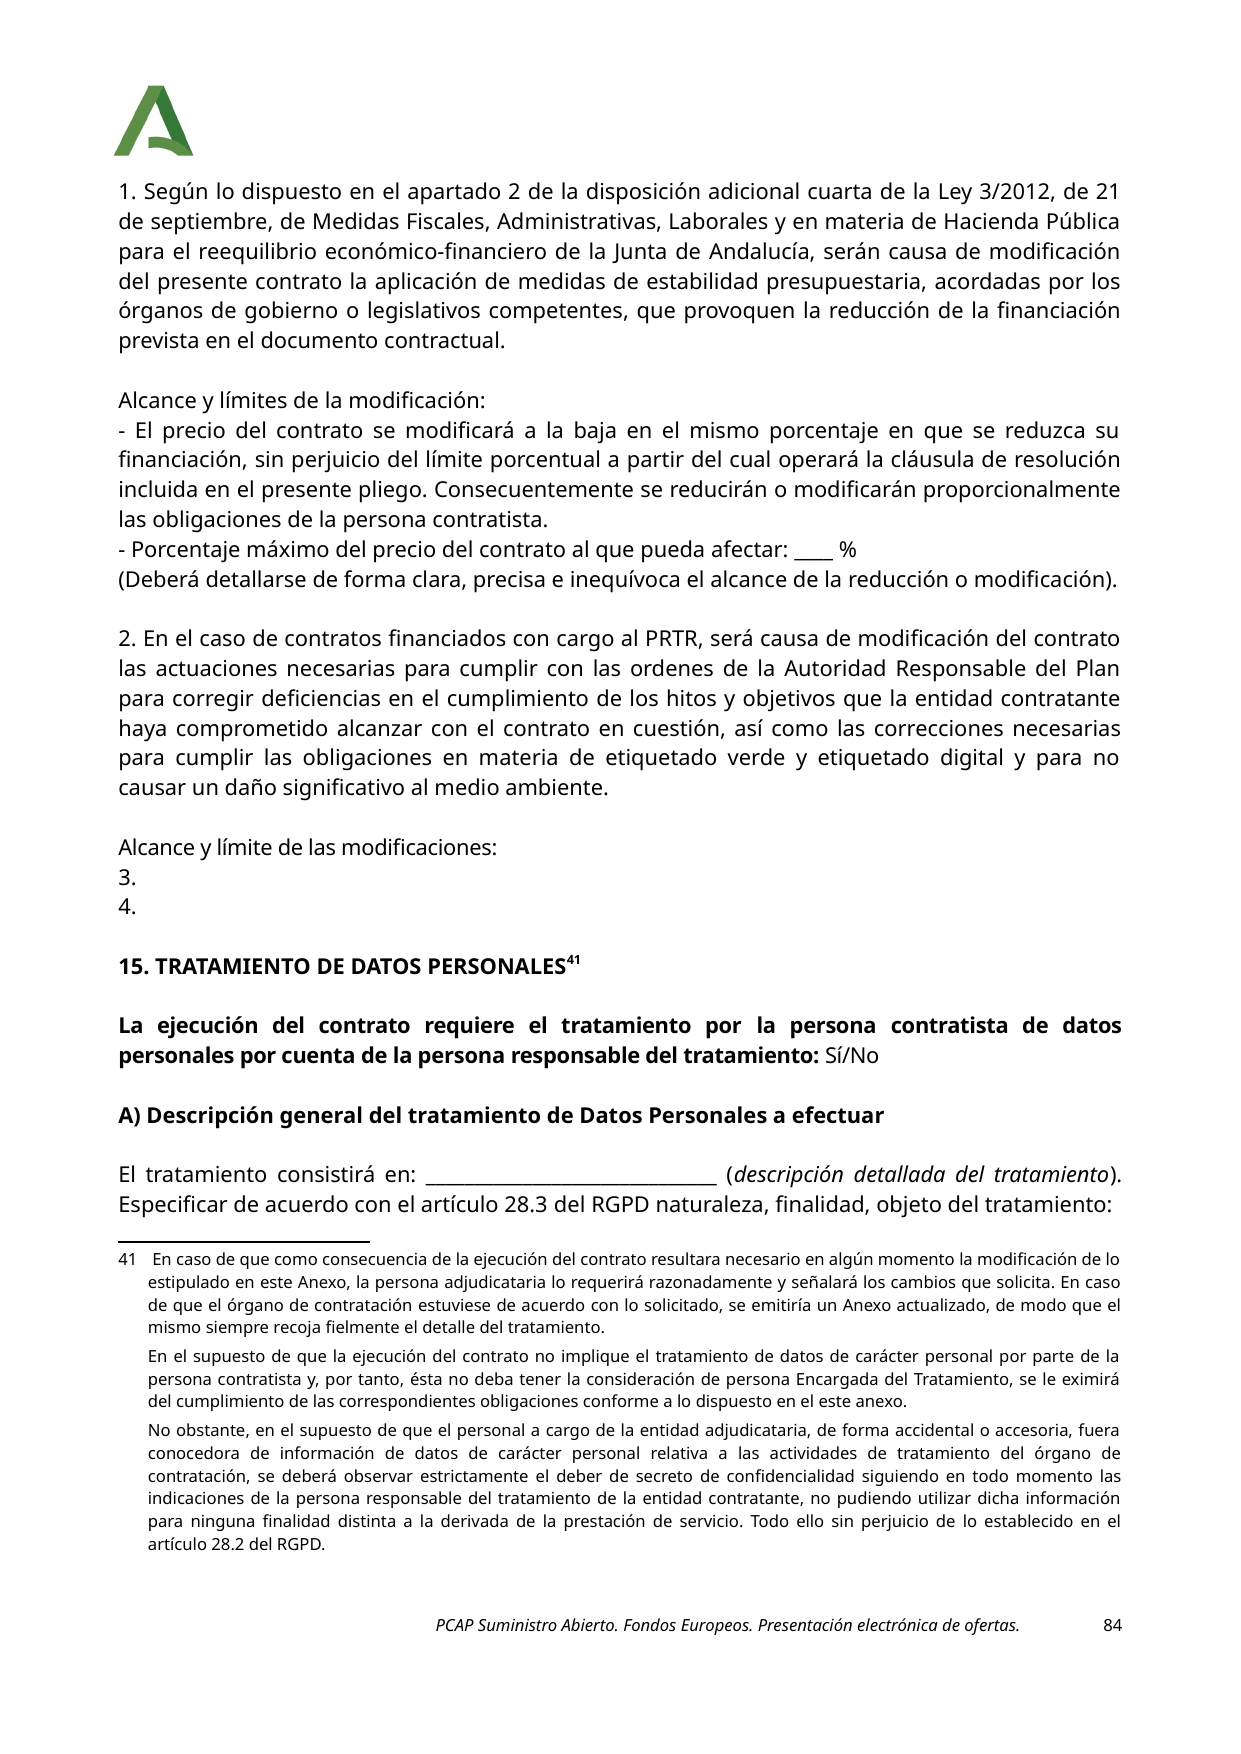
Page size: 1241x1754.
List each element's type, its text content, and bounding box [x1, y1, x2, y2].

text (Deberá detallarse de forma clara, precisa e inequívoca el alcance de la reducción o modificación). [118, 564, 1122, 593]
text 4. [118, 891, 1122, 921]
text 15. TRATAMIENTO DE DATOS PERSONALES [118, 951, 1122, 981]
text - Porcentaje máximo del precio del contrato al que pueda afectar: ____ % [118, 534, 1122, 564]
text 2. En el caso de contratos financiados con cargo al PRTR, será causa de modificación del contrato las actuaciones necesarias para cumplir con las ordenes de la Autoridad Responsable del Plan para corregir deficiencias en el cumplimiento de los hitos y objetivos que la entidad contratante haya comprometido alcanzar con el contrato en cuestión, así como las correcciones necesarias para cumplir las obligaciones en materia de etiquetado verde y etiquetado digital y para no causar un daño significativo al medio ambiente. [118, 623, 1122, 802]
text El tratamiento consistirá en: ______________________________ (descripción detallada del tratamiento). Especificar de acuerdo con el artículo 28.3 del RGPD naturaleza, finalidad, objeto del tratamiento: [118, 1159, 1122, 1219]
text No obstante, en el supuesto de que el personal a cargo de la entidad adjudicataria, de forma accidental o accesoria, fuera conocedora de información de datos de carácter personal relativa a las actividades de tratamiento del órgano de contratación, se deberá observar estrictamente el deber de secreto de confidencialidad siguiendo en todo momento las indicaciones de la persona responsable del tratamiento de la entidad contratante, no pudiendo utilizar dicha información para ninguna finalidad distinta a la derivada de la prestación de servicio. Todo ello sin perjuicio de lo establecido en el artículo 28.2 del RGPD. [118, 1419, 1122, 1555]
text 3. [118, 862, 1122, 891]
text Alcance y límites de la modificación: [118, 385, 1122, 415]
text En el supuesto de que la ejecución del contrato no implique el tratamiento de datos de carácter personal por parte de la persona contratista y, por tanto, ésta no deba tener la consideración de persona Encargada del Tratamiento, se le eximirá del cumplimiento de las correspondientes obligaciones conforme a lo dispuesto en el este anexo. [118, 1345, 1122, 1413]
text La ejecución del contrato requiere el tratamiento por la persona contratista de datos personales por cuenta de la persona responsable del tratamiento: Sí/No [118, 1011, 1122, 1070]
text A) Descripción general del tratamiento de Datos Personales a efectuar [118, 1100, 1122, 1130]
text - El precio del contrato se modificará a la baja en el mismo porcentaje en que se reduzca su financiación, sin perjuicio del límite porcentual a partir del cual operará la cláusula de resolución incluida en el presente pliego. Consecuentemente se reducirán o modificarán proporcionalmente las obligaciones de la persona contratista. [118, 415, 1122, 534]
text En caso de que como consecuencia de la ejecución del contrato resultara necesario en algún momento la modificación de lo estipulado en este Anexo, la persona adjudicataria lo requerirá razonadamente y señalará los cambios que solicita. En caso de que el órgano de contratación estuviese de acuerdo con lo solicitado, se emitiría un Anexo actualizado, de modo que el mismo siempre recoja fielmente el detalle del tratamiento. [118, 1248, 1122, 1339]
text 1. Según lo dispuesto en el apartado 2 de la disposición adicional cuarta de la Ley 3/2012, de 21 de septiembre, de Medidas Fiscales, Administrativas, Laborales y en materia de Hacienda Pública para el reequilibrio económico-financiero de la Junta de Andalucía, serán causa de modificación del presente contrato la aplicación de medidas de estabilidad presupuestaria, acordadas por los órganos de gobierno o legislativos competentes, que provoquen la reducción de la financiación prevista en el documento contractual. [118, 176, 1122, 355]
text Alcance y límite de las modificaciones: [118, 832, 1122, 862]
picture [109, 81, 198, 160]
